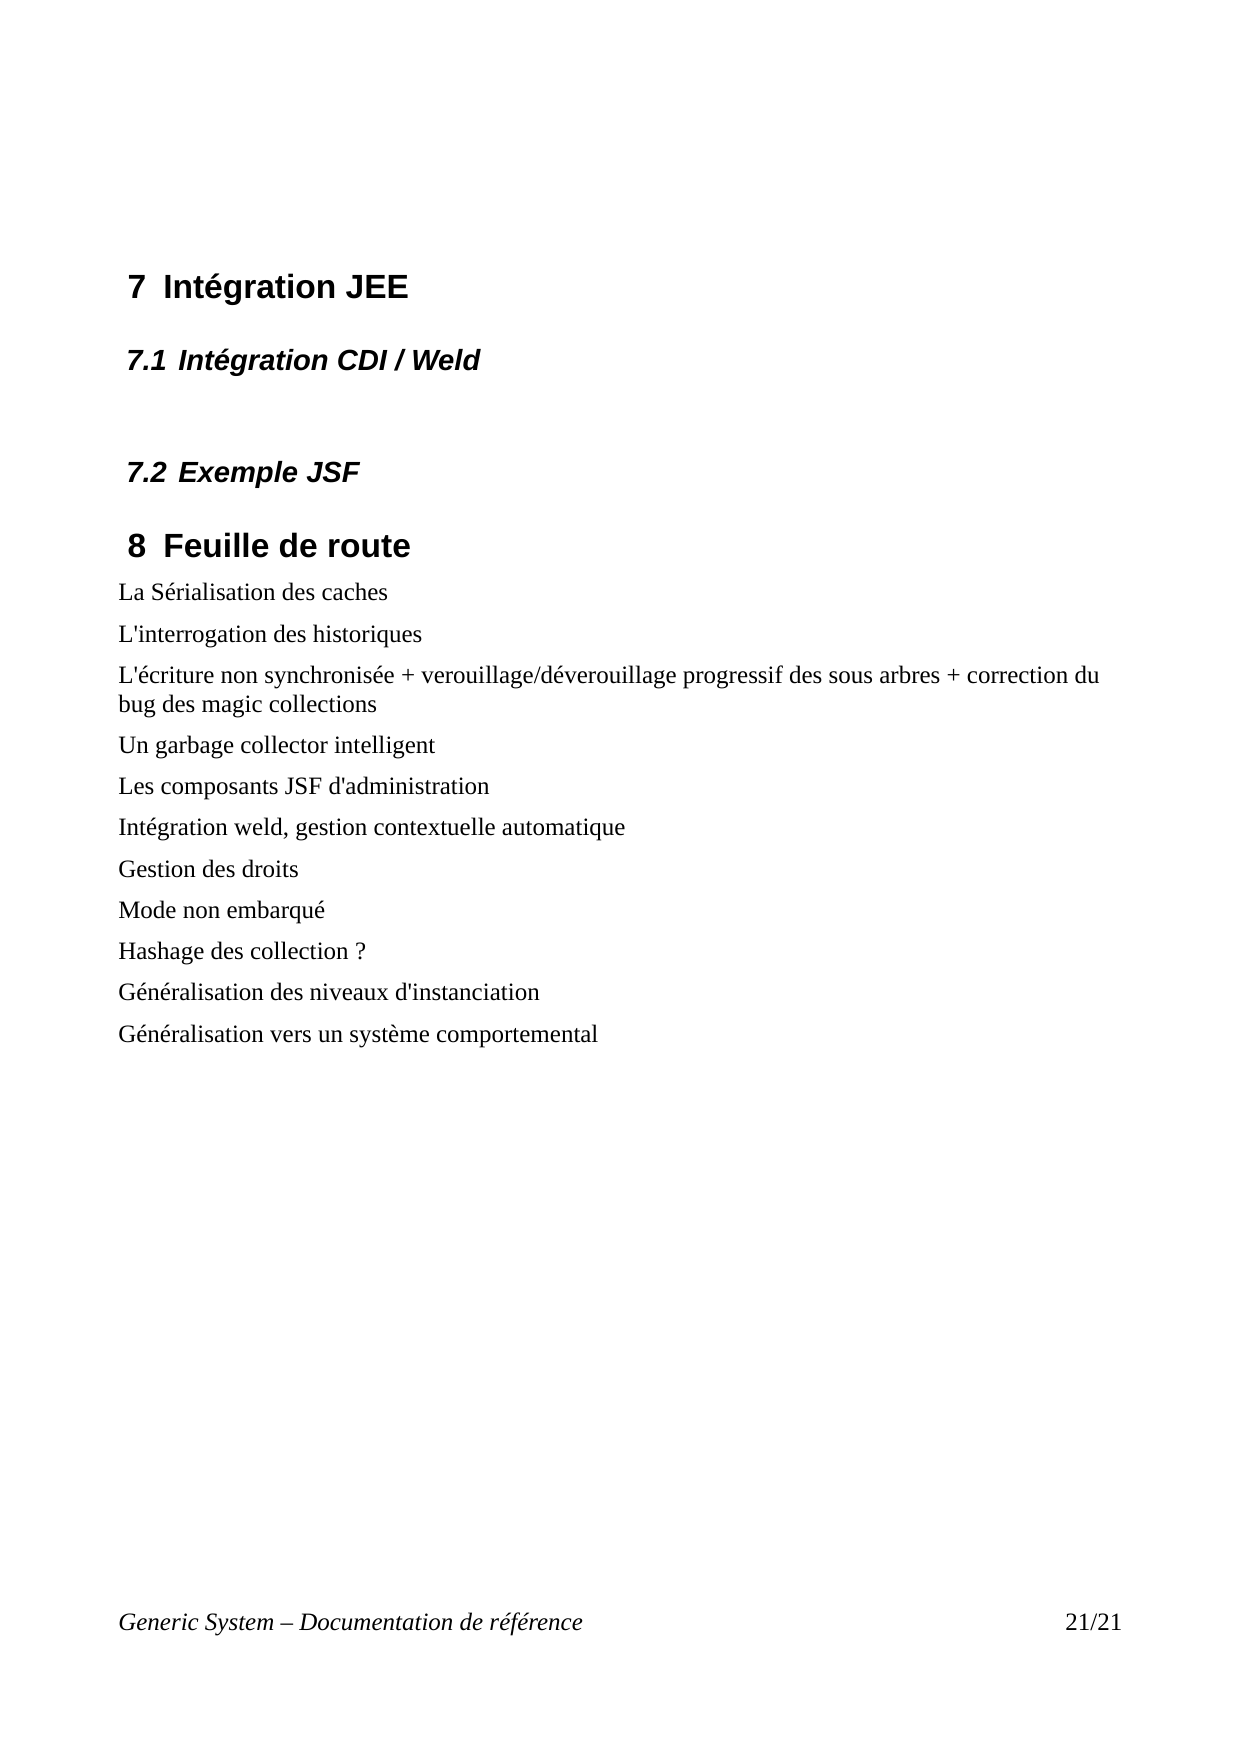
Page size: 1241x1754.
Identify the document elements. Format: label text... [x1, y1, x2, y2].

text Généralisation vers un système comportemental [118, 1019, 1122, 1047]
subtitle Feuille de route [118, 526, 1122, 565]
text Mode non embarqué [118, 895, 1122, 924]
text Intégration weld, gestion contextuelle automatique [118, 812, 1122, 841]
text Hashage des collection ? [118, 936, 1122, 965]
text La Sérialisation des caches [118, 577, 1122, 606]
subtitle Exemple JSF [118, 455, 1122, 489]
subtitle Intégration JEE [118, 267, 1122, 306]
text L'écriture non synchronisée + verouillage/déverouillage progressif des sous arbres + correction du bug des magic collections [118, 660, 1122, 717]
text L'interrogation des historiques [118, 619, 1122, 647]
subtitle Intégration CDI / Weld [118, 343, 1122, 377]
text Généralisation des niveaux d'instanciation [118, 977, 1122, 1006]
text Un garbage collector intelligent [118, 730, 1122, 759]
text Les composants JSF d'administration [118, 771, 1122, 800]
text Gestion des droits [118, 854, 1122, 882]
